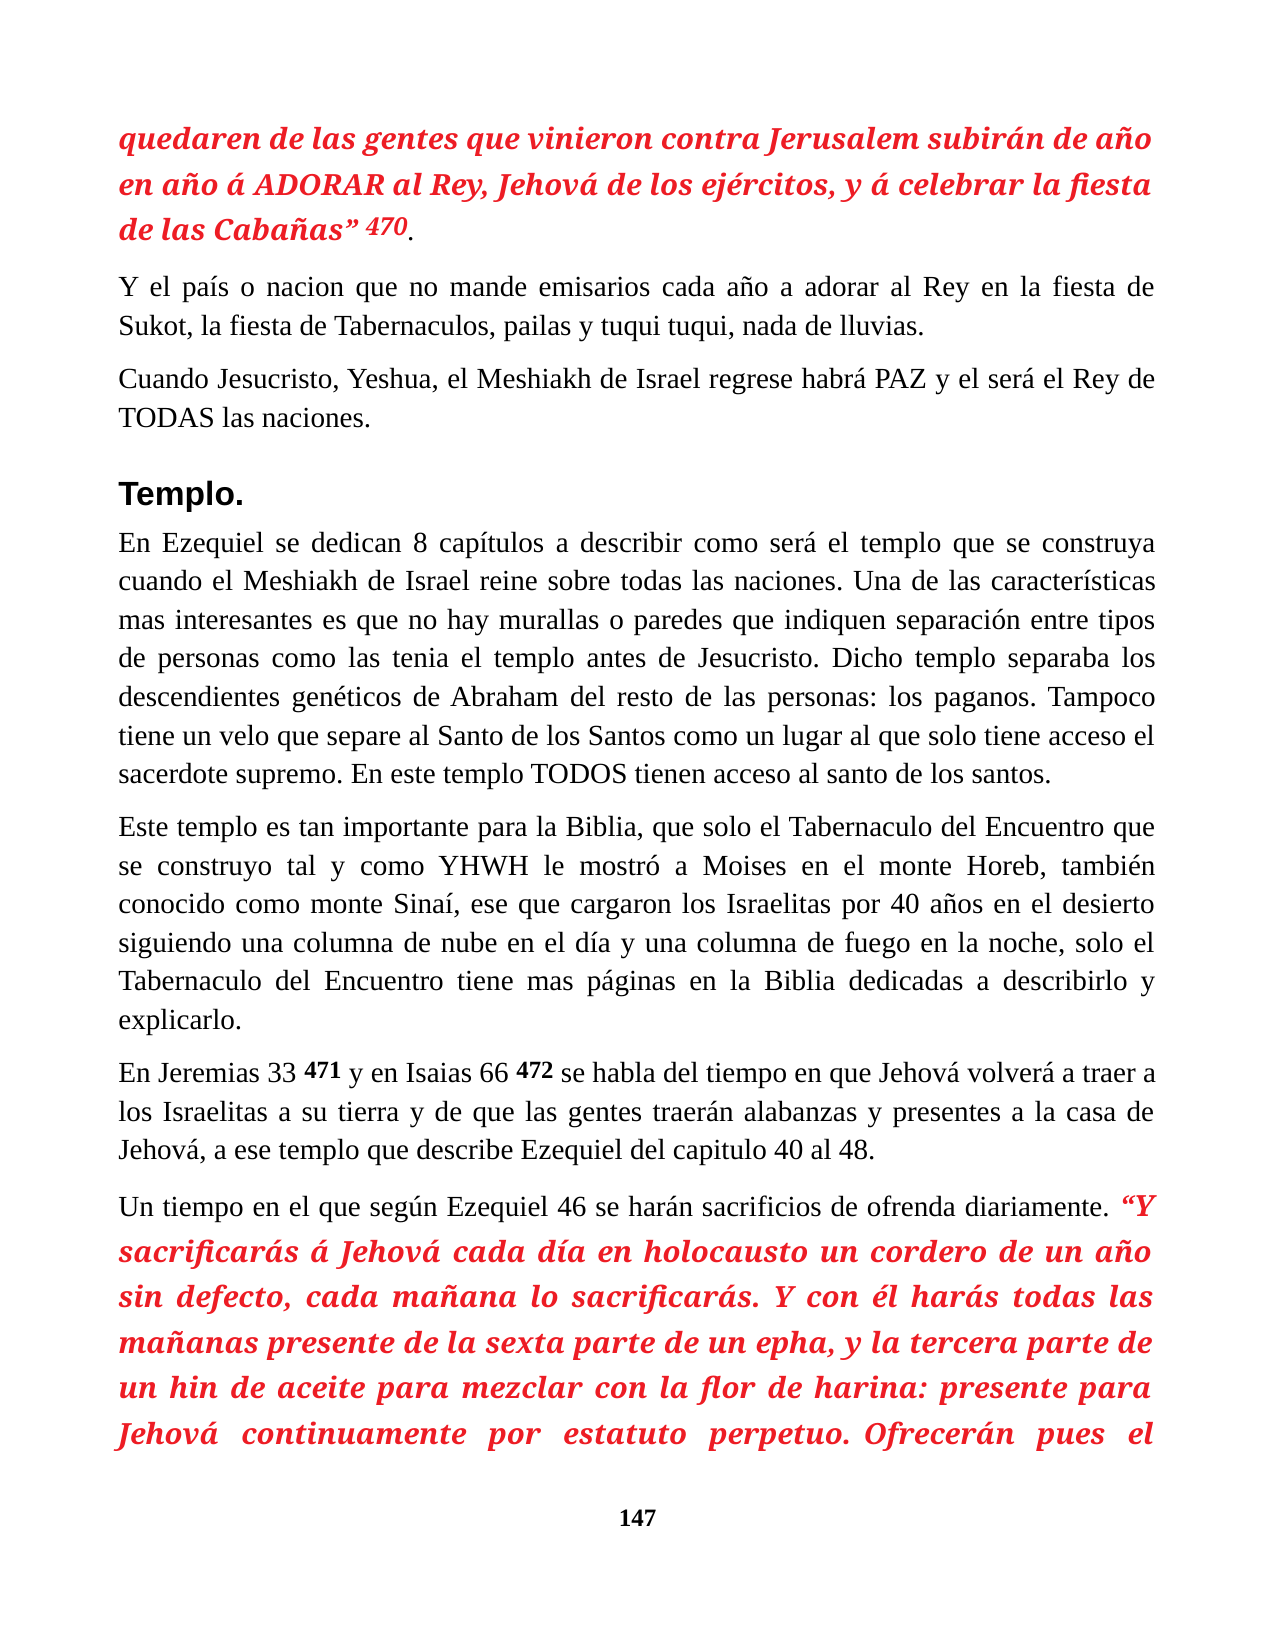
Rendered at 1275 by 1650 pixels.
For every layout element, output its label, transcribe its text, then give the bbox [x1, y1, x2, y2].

text Cuando Jesucristo, Yeshua, el Meshiakh de Israel regrese habrá PAZ y el será el Rey de TODAS las naciones. [118, 361, 1157, 433]
text Este templo es tan importante para la Biblia, que solo el Tabernaculo del Encuentro que se construyo tal y como YHWH le mostró a Moises en el monte Horeb, también conocido como monte Sinaí, ese que cargaron los Israelitas por 40 años en el desierto siguiendo una columna de nube en el día y una columna de fuego en la noche, solo el Tabernaculo del Encuentro tiene mas páginas en la Biblia dedicadas a describirlo y explicarlo. [118, 809, 1157, 1036]
text Y el país o nacion que no mande emisarios cada año a adorar al Rey en la fiesta de Sukot, la fiesta de Tabernaculos, pailas y tuqui tuqui, nada de lluvias. [118, 269, 1157, 342]
text quedaren de las gentes que vinieron contra Jerusalem subirán de año en año á ADORAR al Rey, Jehová de los ejércitos, y á celebrar la fiesta de las Cabañas” . [118, 118, 1157, 249]
text Un tiempo en el que según Ezequiel 46 se harán sacrificios de ofrenda diariamente. “Y sacrificarás á Jehová cada día en holocausto un cordero de un año sin defecto, cada mañana lo sacrificarás. Y con él harás todas las mañanas presente de la sexta parte de un epha, y la tercera parte de un hin de aceite para mezclar con la flor de harina: presente para Jehová continuamente por estatuto perpetuo. Ofrecerán pues el [118, 1185, 1157, 1453]
subtitle Templo. [118, 474, 1157, 512]
text En Jeremias 33 y en Isaias 66 se habla del tiempo en que Jehová volverá a traer a los Israelitas a su tierra y de que las gentes traerán alabanzas y presentes a la casa de Jehová, a ese templo que describe Ezequiel del capitulo 40 al 48. [118, 1055, 1157, 1166]
text En Ezequiel se dedican 8 capítulos a describir como será el templo que se construya cuando el Meshiakh de Israel reine sobre todas las naciones. Una de las características mas interesantes es que no hay murallas o paredes que indiquen separación entre tipos de personas como las tenia el templo antes de Jesucristo. Dicho templo separaba los descendientes genéticos de Abraham del resto de las personas: los paganos. Tampoco tiene un velo que separe al Santo de los Santos como un lugar al que solo tiene acceso el sacerdote supremo. En este templo TODOS tienen acceso al santo de los santos. [118, 525, 1157, 790]
